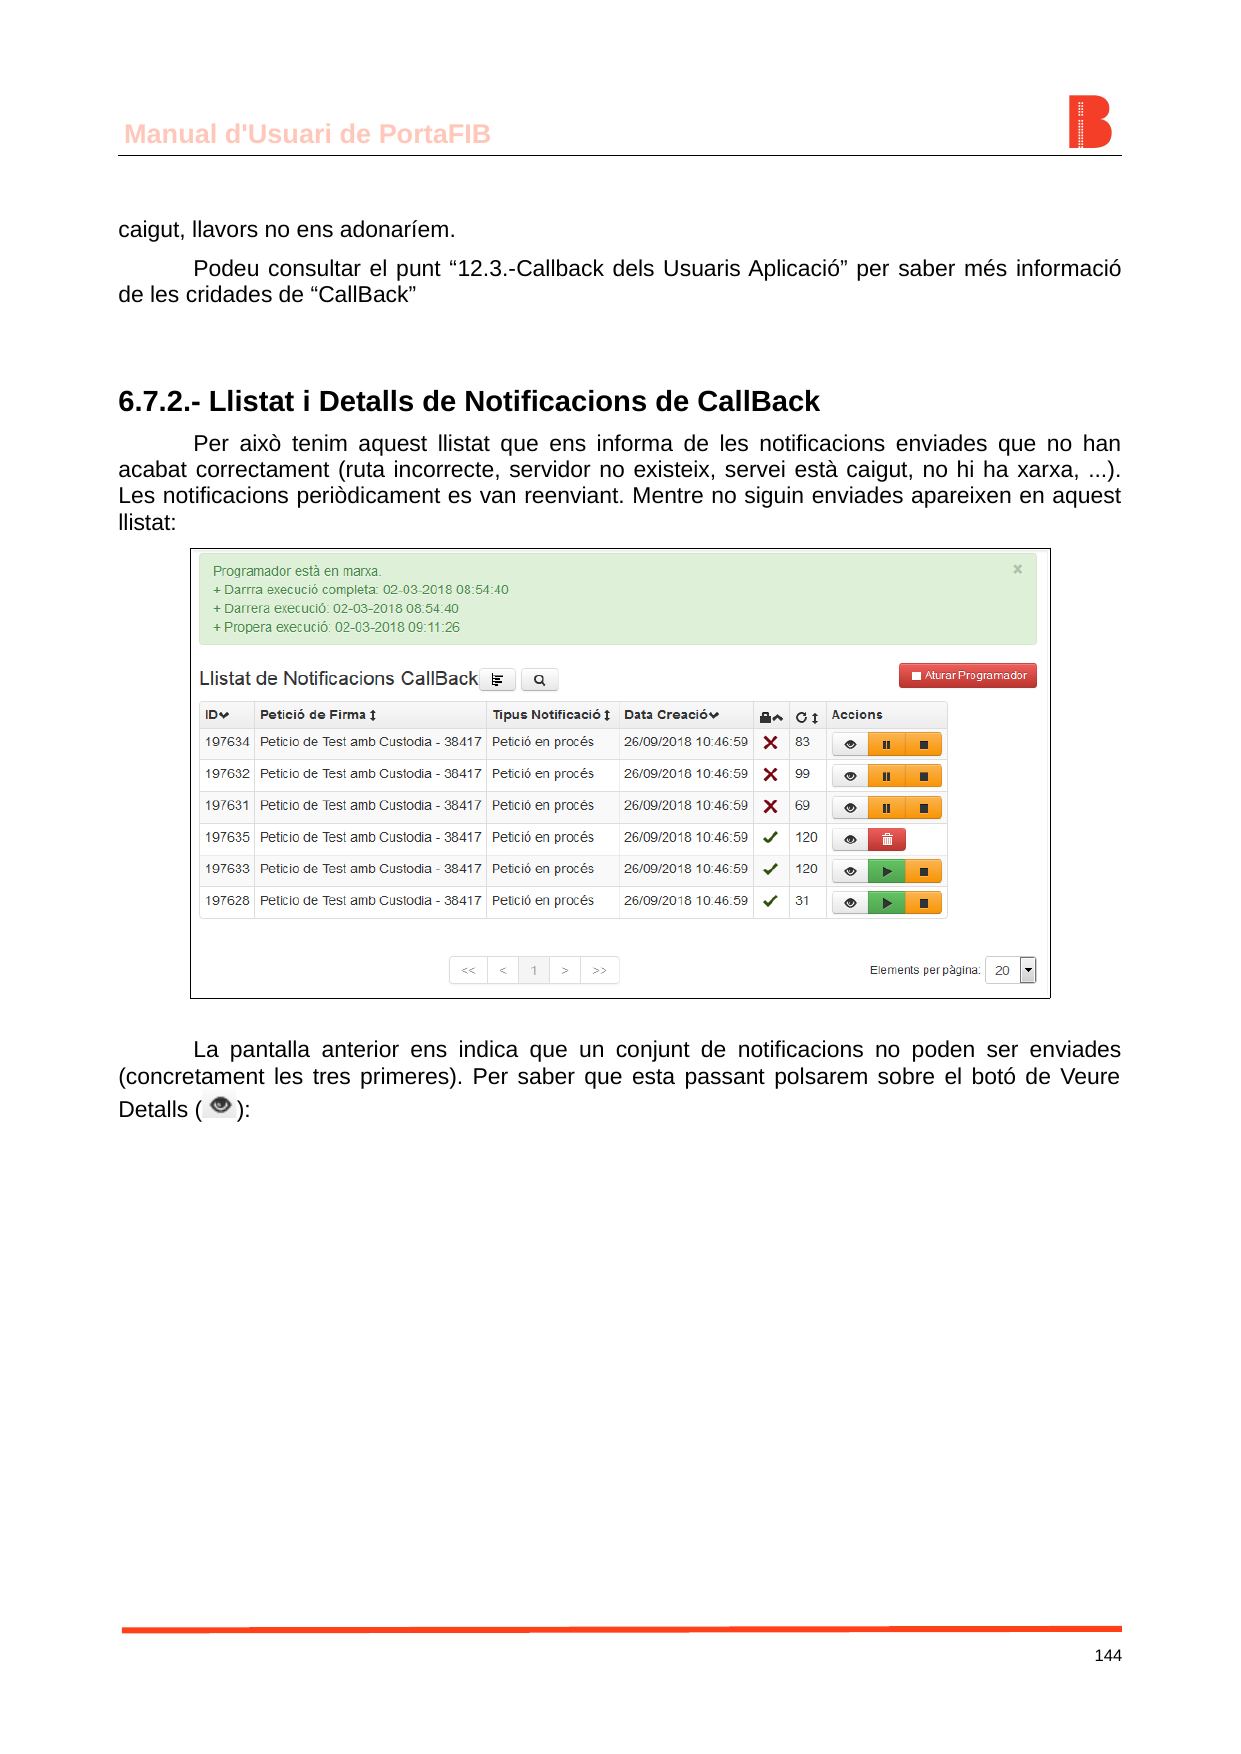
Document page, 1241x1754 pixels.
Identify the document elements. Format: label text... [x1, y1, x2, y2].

picture [192, 550, 1048, 995]
text La pantalla anterior ens indica que un conjunt de notificacions no poden ser enviades (concretament les tres primeres). Per saber que esta passant polsarem sobre el botó de Veure Detalls (): [118, 1036, 1122, 1122]
subtitle Llistat i Detalls de Notificacions de CallBack [118, 384, 1122, 417]
picture [202, 1089, 237, 1118]
text Per això tenim aquest llistat que ens informa de les notificacions enviades que no han acabat correctament (ruta incorrecte, servidor no existeix, servei està caigut, no hi ha xarxa, ...). Les notificacions periòdicament es van reenviant. Mentre no siguin enviades apareixen en aquest llistat: [118, 430, 1122, 535]
text Podeu consultar el punt “12.3Callback dels Usuaris Aplicació” per saber més informació de les cridades de “CallBack” [118, 254, 1122, 307]
text caigut, llavors no ens adonaríem. [118, 216, 1122, 242]
picture [1063, 94, 1117, 150]
